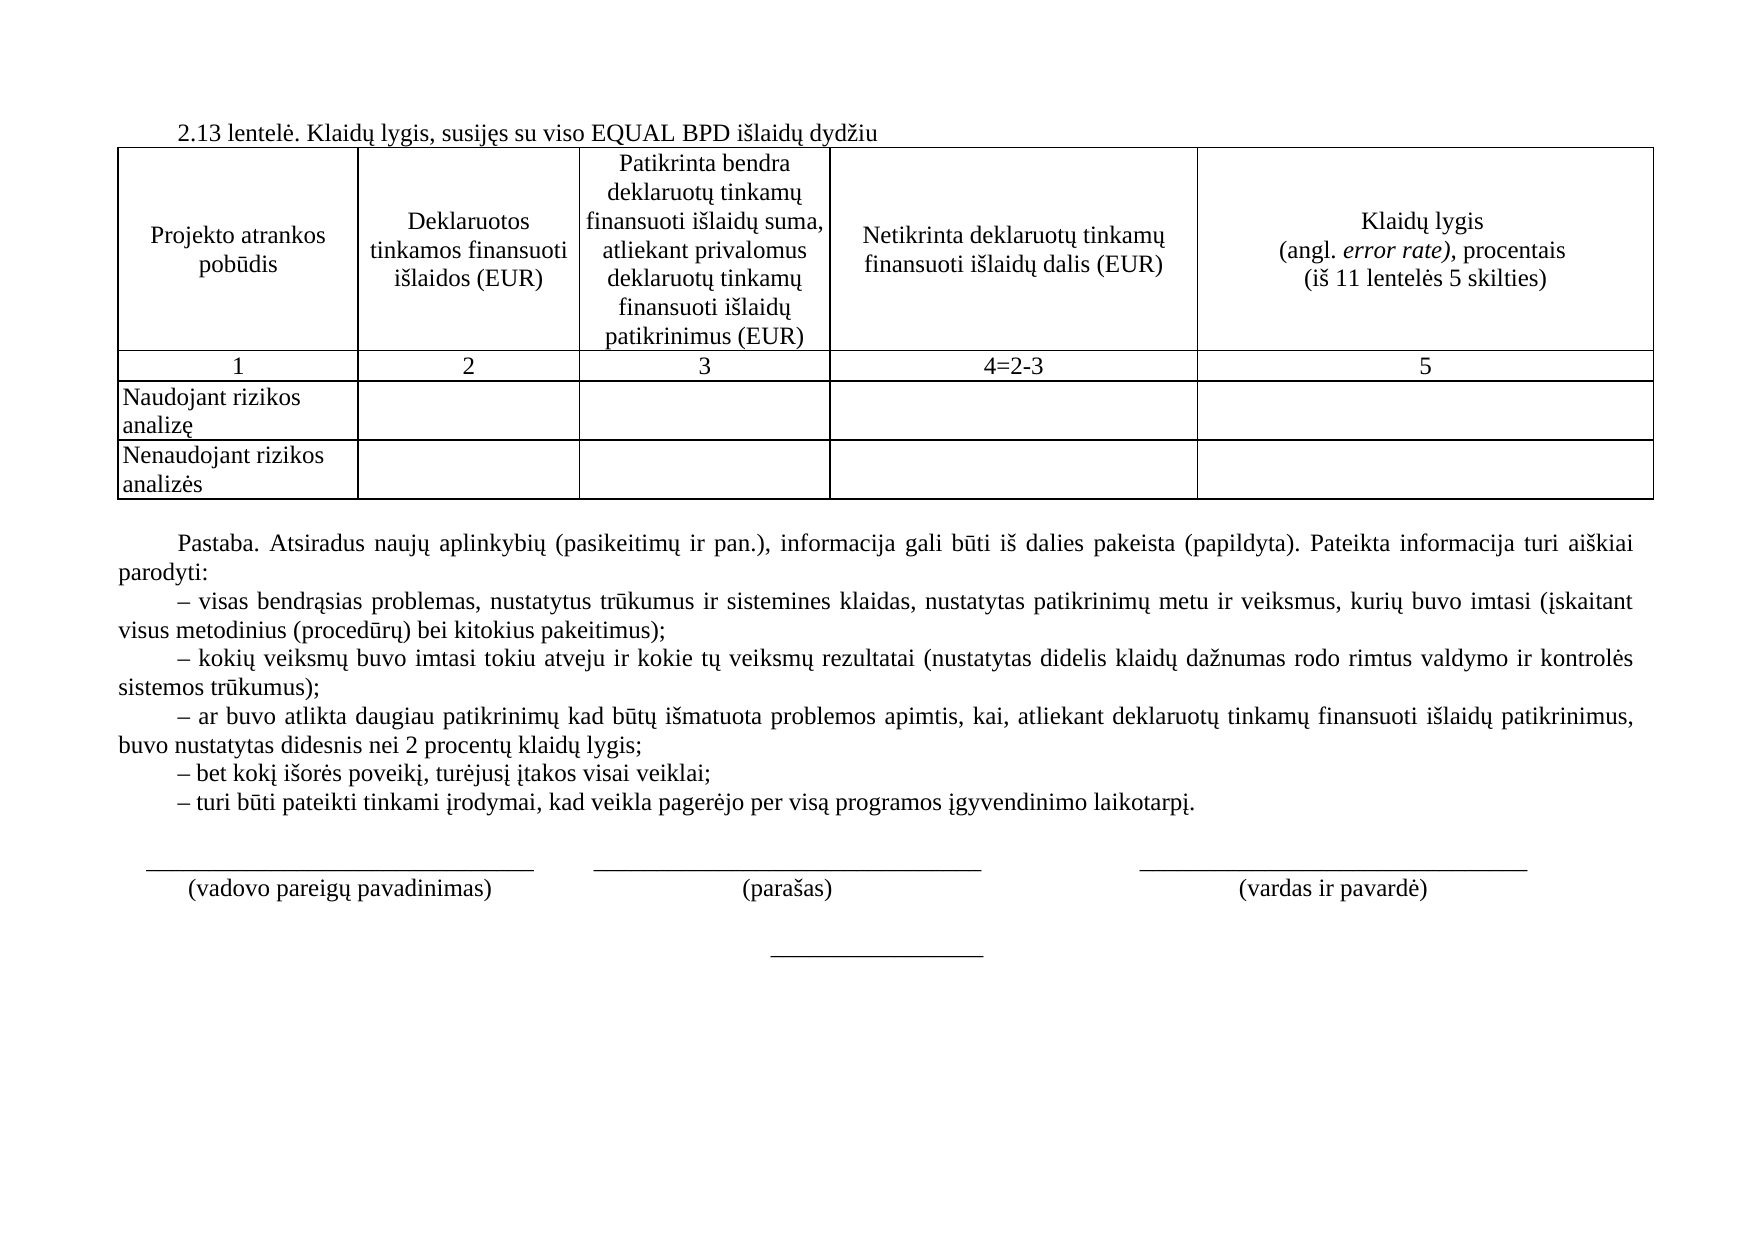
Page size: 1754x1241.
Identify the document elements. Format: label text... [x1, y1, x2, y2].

table_cell 3 [580, 351, 829, 380]
table_header _______________________________ (vadovo pareigų pavadinimas) [118, 845, 561, 902]
text – kokių veiksmų buvo imtasi tokiu atveju ir kokie tų veiksmų rezultatai (nustatytas didelis klaidų dažnumas rodo rimtus valdymo ir kontrolės sistemos trūkumus); [118, 643, 1635, 701]
text – ar buvo atlikta daugiau patikrinimų kad būtų išmatuota problemos apimtis, kai, atliekant deklaruotų tinkamų finansuoti išlaidų patikrinimus, buvo nustatytas didesnis nei 2 procentų klaidų lygis; [118, 701, 1635, 758]
text – visas bendrąsias problemas, nustatytus trūkumus ir sistemines klaidas, nustatytas patikrinimų metu ir veiksmus, kurių buvo imtasi (įskaitant visus metodinius (procedūrų) bei kitokius pakeitimus); [118, 586, 1635, 643]
table_cell [359, 441, 579, 498]
table_cell [580, 441, 829, 498]
text _________________ [118, 931, 1635, 960]
text Pastaba. Atsiradus naujų aplinkybių (pasikeitimų ir pan.), informacija gali būti iš dalies pakeista (papildyta). Pateikta informacija turi aiškiai parodyti: [118, 528, 1635, 586]
text 2.13 lentelė. Klaidų lygis, susijęs su viso EQUAL BPD išlaidų dydžiu [118, 118, 1635, 147]
table_cell [1198, 382, 1653, 439]
table_header Patikrinta bendra deklaruotų tinkamų finansuoti išlaidų suma, atliekant privalomus deklaruotų tinkamų finansuoti išlaidų patikrinimus (EUR) [580, 148, 829, 350]
table_cell 1 [119, 351, 357, 380]
table_cell [359, 382, 579, 439]
table_header _______________________________ (vardas ir pavardė) [1013, 845, 1653, 902]
table_cell [831, 382, 1197, 439]
table_header Netikrinta deklaruotų tinkamų finansuoti išlaidų dalis (EUR) [831, 148, 1197, 350]
table_header _______________________________ (parašas) [561, 845, 1013, 902]
table_header Projekto atrankos pobūdis [119, 148, 357, 350]
table_cell Naudojant rizikos analizę [119, 382, 357, 439]
table_cell [1198, 441, 1653, 498]
table_cell 2 [359, 351, 579, 380]
table_cell [831, 441, 1197, 498]
table_cell 4=2-3 [831, 351, 1197, 380]
table_header Klaidų lygis (angl. error rate), procentais (iš 11 lentelės 5 skilties) [1198, 148, 1653, 350]
table_cell [580, 382, 829, 439]
table_header Deklaruotos tinkamos finansuoti išlaidos (EUR) [359, 148, 579, 350]
table_cell Nenaudojant rizikos analizės [119, 441, 357, 498]
table_cell 5 [1198, 351, 1653, 380]
text – bet kokį išorės poveikį, turėjusį įtakos visai veiklai; [118, 758, 1635, 787]
text – turi būti pateikti tinkami įrodymai, kad veikla pagerėjo per visą programos įgyvendinimo laikotarpį. [118, 787, 1635, 816]
